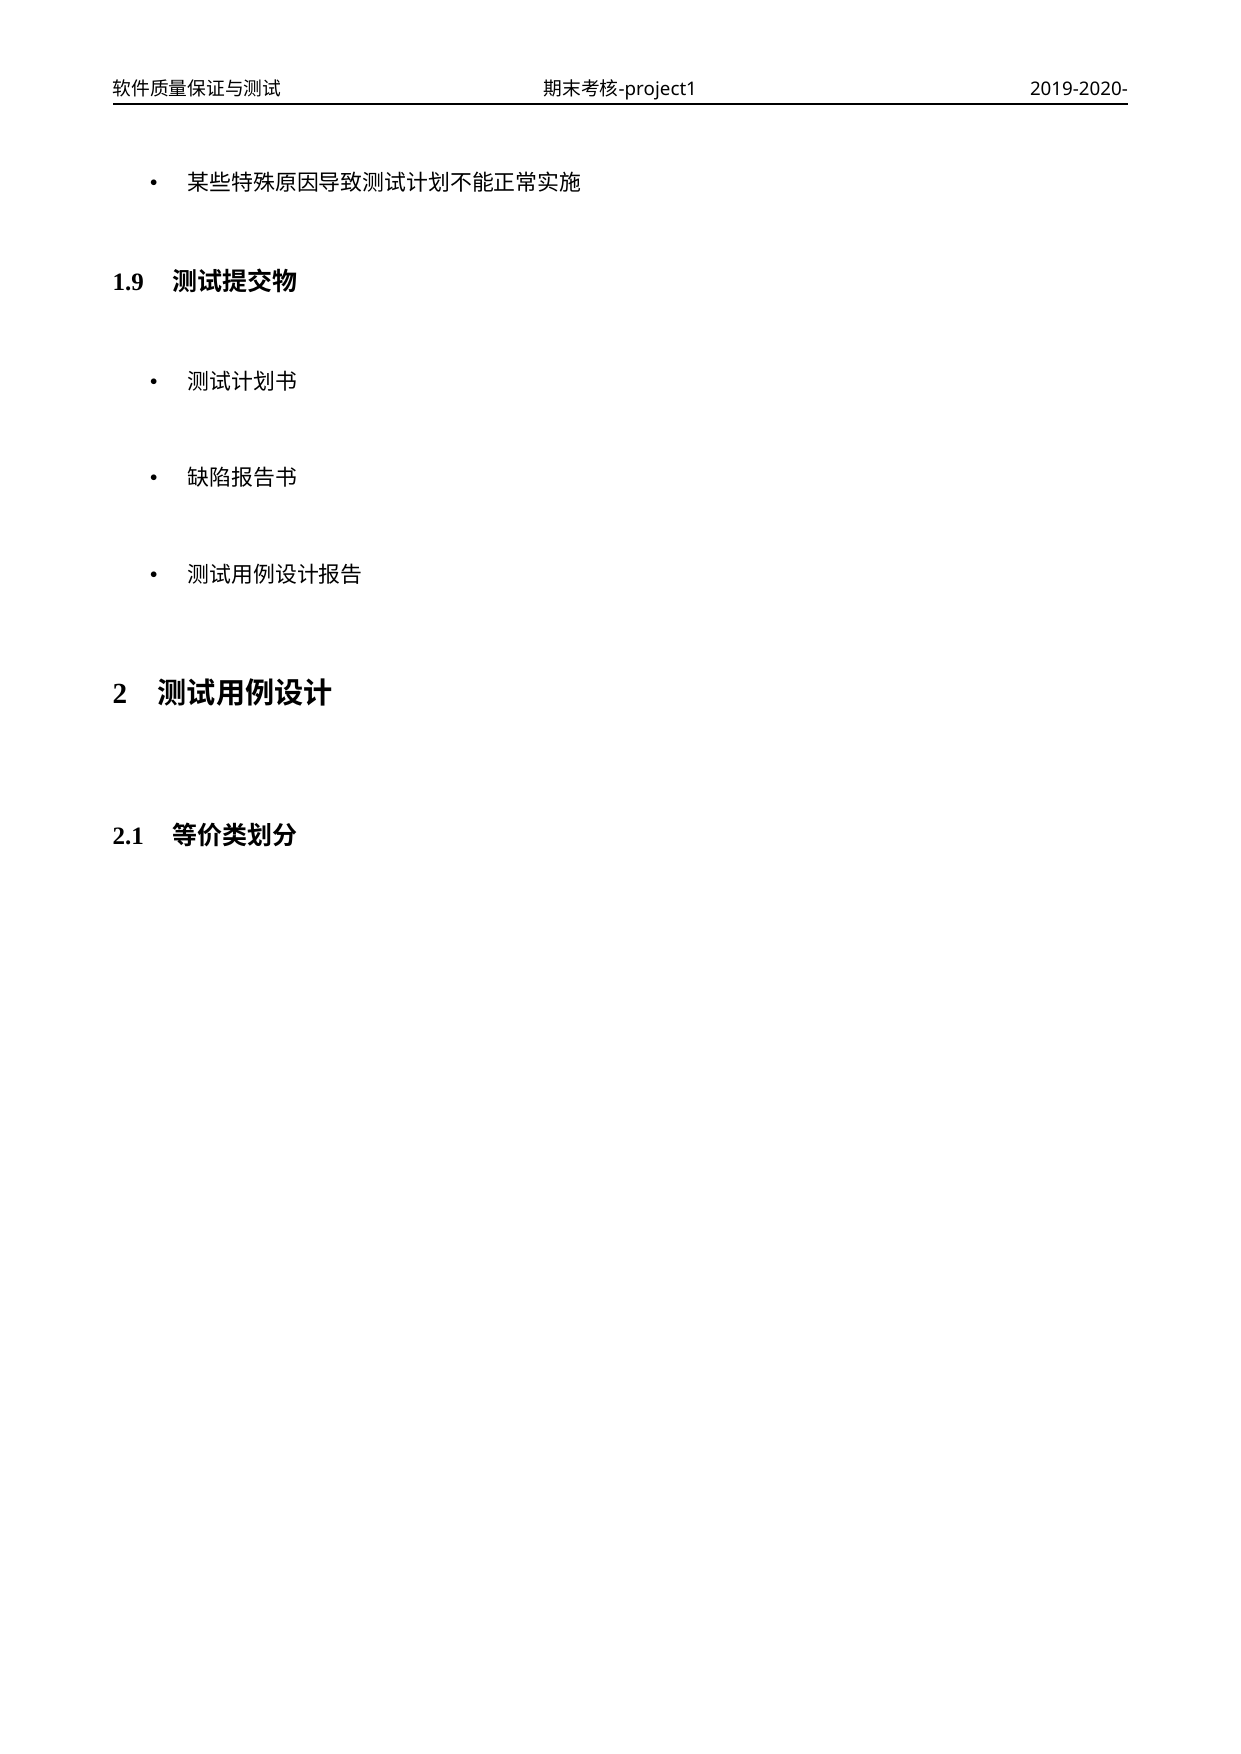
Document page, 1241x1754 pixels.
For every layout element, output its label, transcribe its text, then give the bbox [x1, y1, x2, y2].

subtitle 等价类划分 [112, 815, 1128, 852]
list 某些特殊原因导致测试计划不能正常实施 [150, 164, 1128, 196]
subtitle 测试用例设计 [112, 654, 1128, 729]
subtitle 测试提交物 [112, 261, 1128, 299]
list 缺陷报告书 [150, 460, 1128, 492]
list 测试计划书 [150, 364, 1128, 395]
list 测试用例设计报告 [150, 557, 1128, 589]
